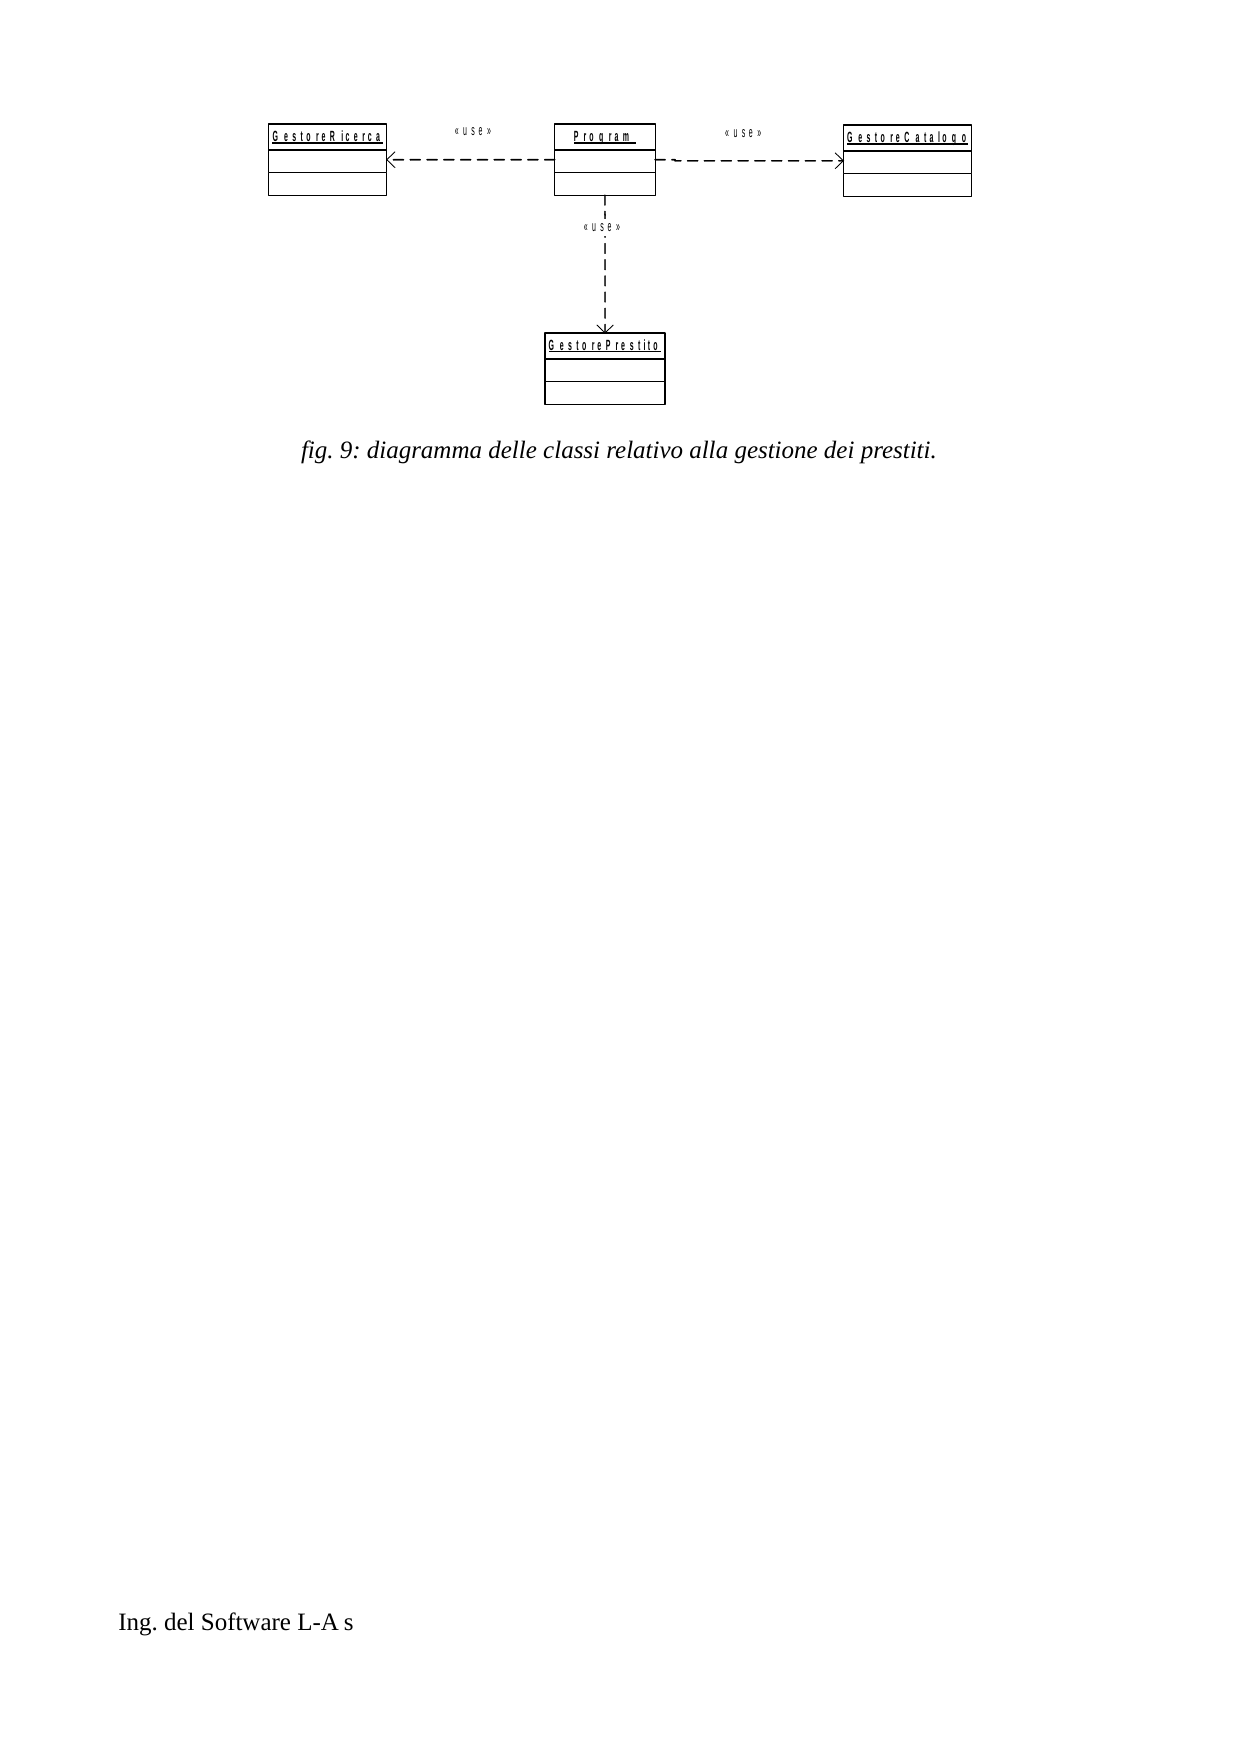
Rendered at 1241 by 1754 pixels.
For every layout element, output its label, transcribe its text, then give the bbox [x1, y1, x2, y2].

text fig. 9: diagramma delle classi relativo alla gestione dei prestiti. [118, 436, 1122, 464]
